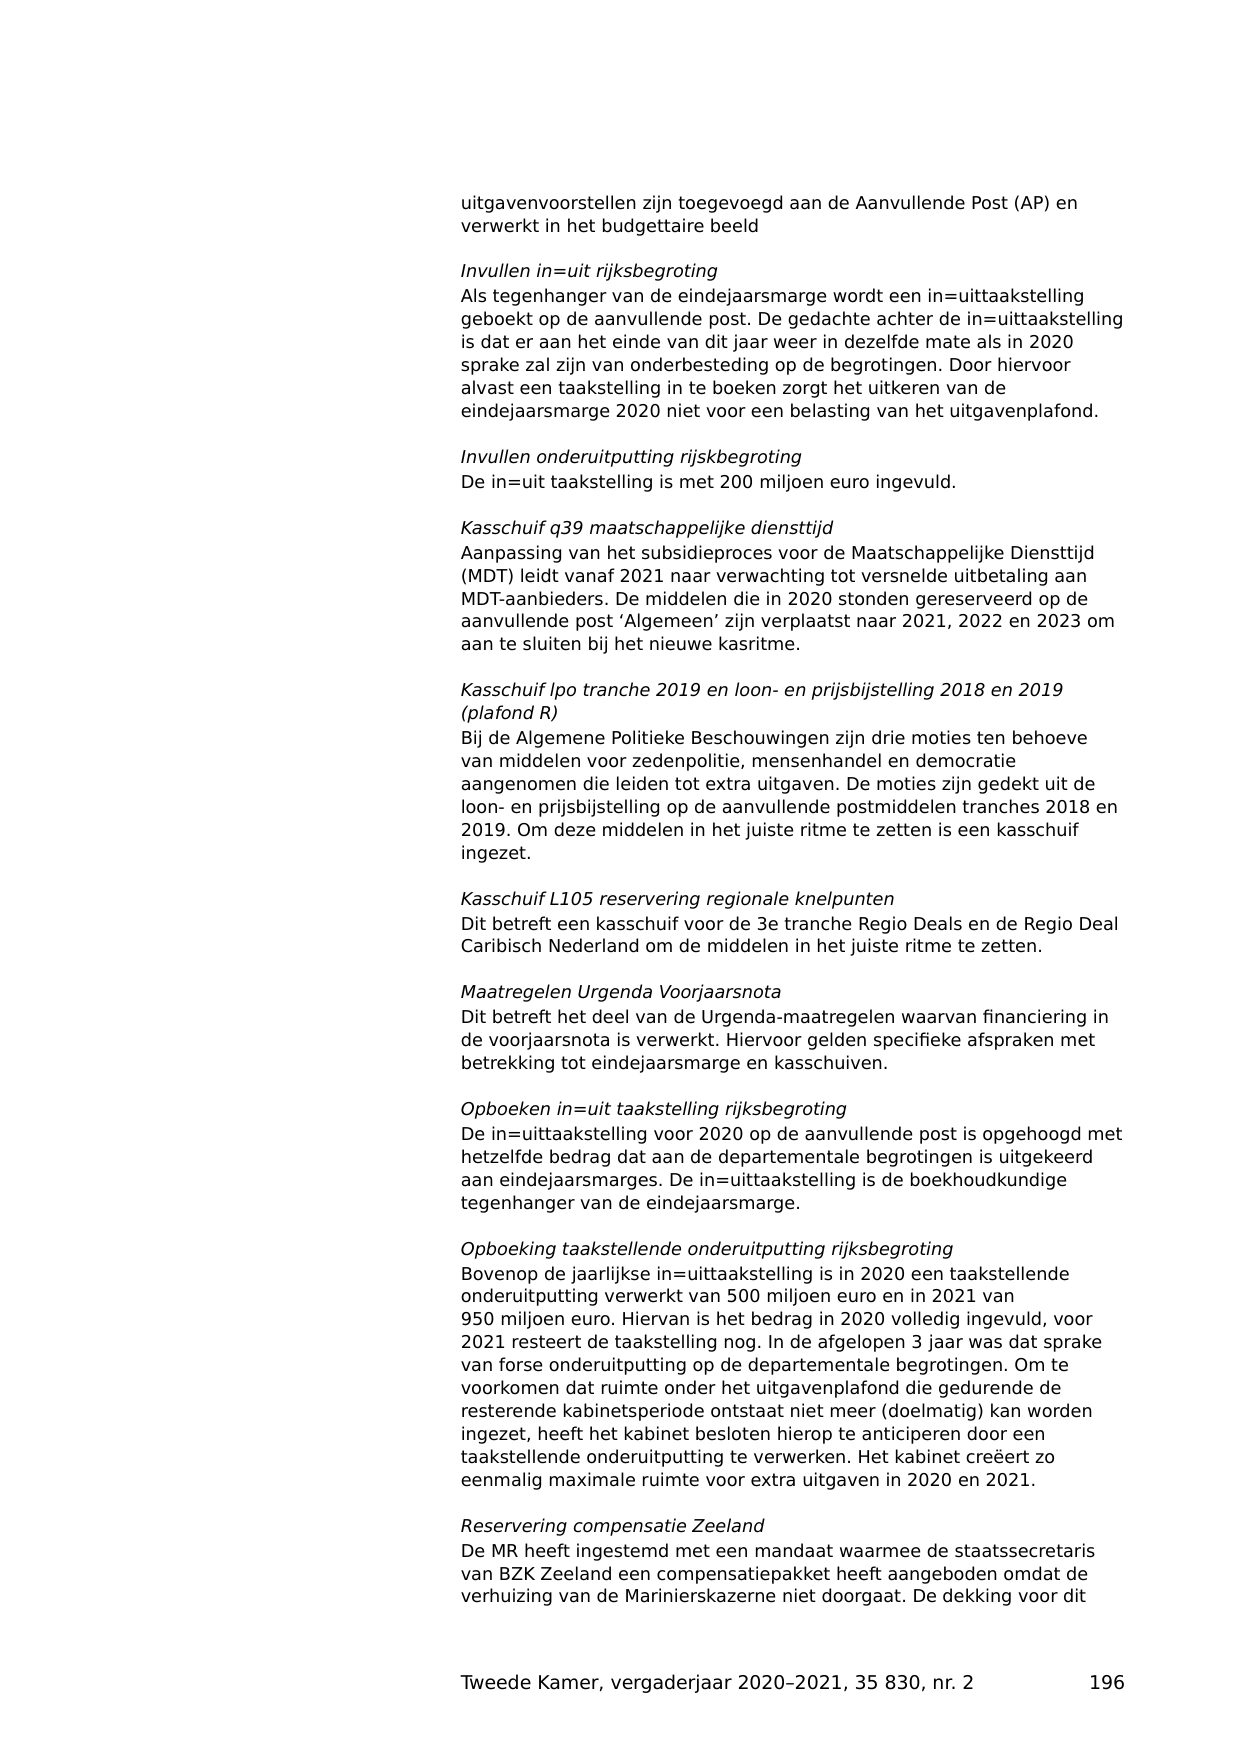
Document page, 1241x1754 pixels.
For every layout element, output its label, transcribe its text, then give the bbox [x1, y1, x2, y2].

text uitgavenvoorstellen zijn toegevoegd aan de Aanvullende Post (AP) en verwerkt in het budgettaire beeld [461, 191, 1125, 237]
text Kasschuif L105 reservering regionale knelpunten [461, 887, 1125, 909]
text Bovenop de jaarlijkse in=uittaakstelling is in 2020 een taakstellende onderuitputting verwerkt van 500 miljoen euro en in 2021 van 950 miljoen euro. Hiervan is het bedrag in 2020 volledig ingevuld, voor 2021 resteert de taakstelling nog. In de afgelopen 3 jaar was dat sprake van forse onderuitputting op de departementale begrotingen. Om te voorkomen dat ruimte onder het uitgavenplafond die gedurende de resterende kabinetsperiode ontstaat niet meer (doelmatig) kan worden ingezet, heeft het kabinet besloten hierop te anticiperen door een taakstellende onderuitputting te verwerken. Het kabinet creëert zo eenmalig maximale ruimte voor extra uitgaven in 2020 en 2021. [461, 1262, 1125, 1491]
text Invullen in=uit rijksbegroting [461, 259, 1125, 282]
text Bij de Algemene Politieke Beschouwingen zijn drie moties ten behoeve van middelen voor zedenpolitie, mensenhandel en democratie aangenomen die leiden tot extra uitgaven. De moties zijn gedekt uit de loon- en prijsbijstelling op de aanvullende postmiddelen tranches 2018 en 2019. Om deze middelen in het juiste ritme te zetten is een kasschuif ingezet. [461, 726, 1125, 864]
text Opboeking taakstellende onderuitputting rijksbegroting [461, 1237, 1125, 1259]
text De in=uit taakstelling is met 200 miljoen euro ingevuld. [461, 470, 1125, 493]
text Als tegenhanger van de eindejaarsmarge wordt een in=uittaakstelling geboekt op de aanvullende post. De gedachte achter de in=uittaakstelling is dat er aan het einde van dit jaar weer in dezelfde mate als in 2020 sprake zal zijn van onderbesteding op de begrotingen. Door hiervoor alvast een taakstelling in te boeken zorgt het uitkeren van de eindejaarsmarge 2020 niet voor een belasting van het uitgavenplafond. [461, 284, 1125, 422]
text Dit betreft het deel van de Urgenda-maatregelen waarvan financiering in de voorjaarsnota is verwerkt. Hiervoor gelden specifieke afspraken met betrekking tot eindejaarsmarge en kasschuiven. [461, 1005, 1125, 1074]
text Opboeken in=uit taakstelling rijksbegroting [461, 1097, 1125, 1120]
text Reservering compensatie Zeeland [461, 1514, 1125, 1537]
text Maatregelen Urgenda Voorjaarsnota [461, 980, 1125, 1003]
text Invullen onderuitputting rijskbegroting [461, 445, 1125, 468]
text Aanpassing van het subsidieproces voor de Maatschappelijke Diensttijd (MDT) leidt vanaf 2021 naar verwachting tot versnelde uitbetaling aan MDT-aanbieders. De middelen die in 2020 stonden gereserveerd op de aanvullende post ‘Algemeen’ zijn verplaatst naar 2021, 2022 en 2023 om aan te sluiten bij het nieuwe kasritme. [461, 541, 1125, 655]
text De in=uittaakstelling voor 2020 op de aanvullende post is opgehoogd met hetzelfde bedrag dat aan de departementale begrotingen is uitgekeerd aan eindejaarsmarges. De in=uittaakstelling is de boekhoudkundige tegenhanger van de eindejaarsmarge. [461, 1122, 1125, 1214]
text De MR heeft ingestemd met een mandaat waarmee de staatssecretaris van BZK Zeeland een compensatiepakket heeft aangeboden omdat de verhuizing van de Marinierskazerne niet doorgaat. De dekking voor dit [461, 1539, 1125, 1607]
text Kasschuif lpo tranche 2019 en loon- en prijsbijstelling 2018 en 2019 (plafond R) [461, 678, 1125, 724]
text Dit betreft een kasschuif voor de 3e tranche Regio Deals en de Regio Deal Caribisch Nederland om de middelen in het juiste ritme te zetten. [461, 912, 1125, 957]
text Kasschuif q39 maatschappelijke diensttijd [461, 516, 1125, 539]
